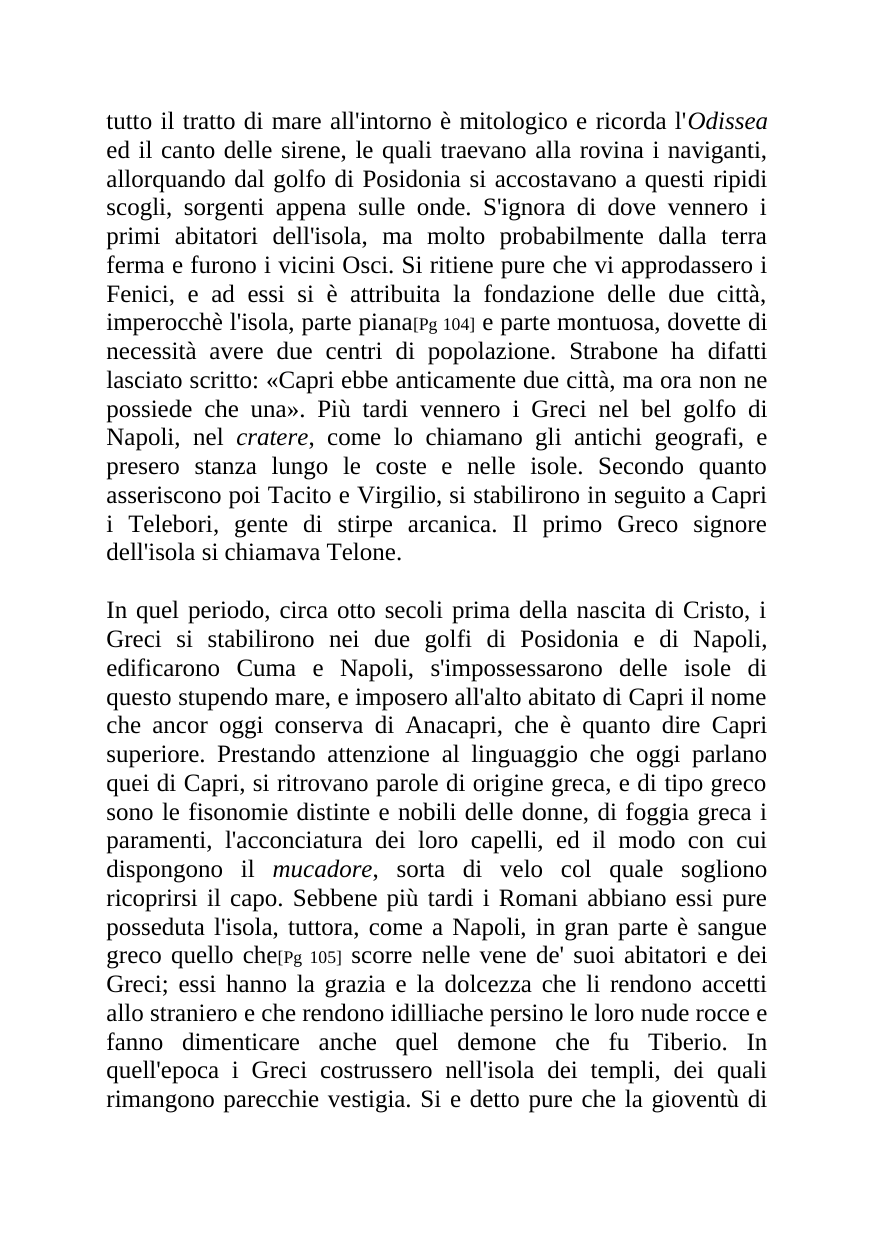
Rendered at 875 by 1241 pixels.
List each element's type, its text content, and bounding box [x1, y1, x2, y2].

text tutto il tratto di mare all'intorno è mitologico e ricorda l'Odissea ed il canto delle sirene, le quali traevano alla rovina i naviganti, allorquando dal golfo di Posidonia si accostavano a questi ripidi scogli, sorgenti appena sulle onde. S'ignora di dove vennero i primi abitatori dell'isola, ma molto probabilmente dalla terra ferma e furono i vicini Osci. Si ritiene pure che vi approdassero i Fenici, e ad essi si è attribuita la fondazione delle due città, imperocchè l'isola, parte piana[Pg 104] e parte montuosa, dovette di necessità avere due centri di popolazione. Strabone ha difatti lasciato scritto: «Capri ebbe anticamente due città, ma ora non ne possiede che una». Più tardi vennero i Greci nel bel golfo di Napoli, nel cratere, come lo chiamano gli antichi geografi, e presero stanza lungo le coste e nelle isole. Secondo quanto asseriscono poi Tacito e Virgilio, si stabilirono in seguito a Capri i Telebori, gente di stirpe arcanica. Il primo Greco signore dell'isola si chiamava Telone. [106, 106, 768, 566]
text In quel periodo, circa otto secoli prima della nascita di Cristo, i Greci si stabilirono nei due golfi di Posidonia e di Napoli, edificarono Cuma e Napoli, s'impossessarono delle isole di questo stupendo mare, e imposero all'alto abitato di Capri il nome che ancor oggi conserva di Anacapri, che è quanto dire Capri superiore. Prestando attenzione al linguaggio che oggi parlano quei di Capri, si ritrovano parole di origine greca, e di tipo greco sono le fisonomie distinte e nobili delle donne, di foggia greca i paramenti, l'acconciatura dei loro capelli, ed il modo con cui dispongono il mucadore, sorta di velo col quale sogliono ricoprirsi il capo. Sebbene più tardi i Romani abbiano essi pure posseduta l'isola, tuttora, come a Napoli, in gran parte è sangue greco quello che[Pg 105] scorre nelle vene de' suoi abitatori e dei Greci; essi hanno la grazia e la dolcezza che li rendono accetti allo straniero e che rendono idilliache persino le loro nude rocce e fanno dimenticare anche quel demone che fu Tiberio. In quell'epoca i Greci costrussero nell'isola dei templi, dei quali rimangono parecchie vestigia. Si e detto pure che la gioventù di [106, 595, 768, 1113]
